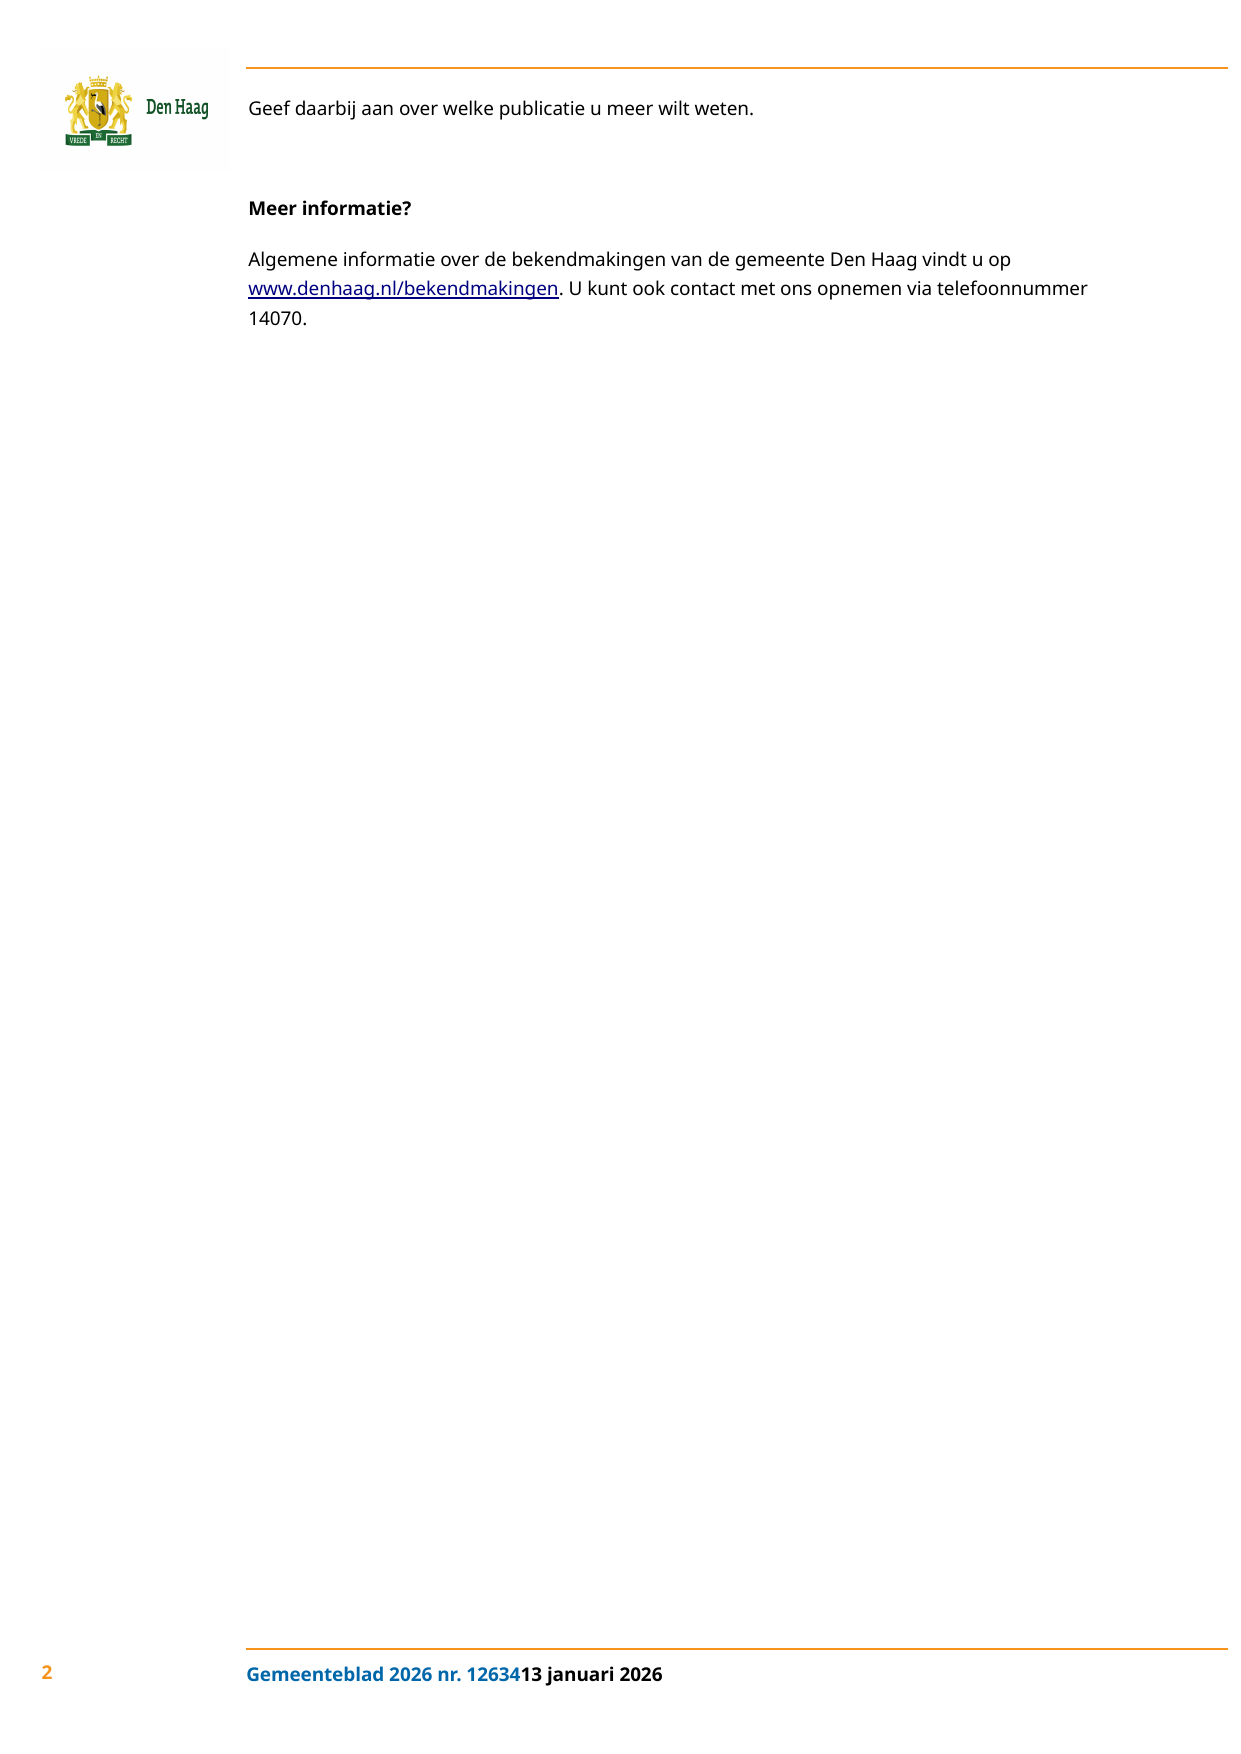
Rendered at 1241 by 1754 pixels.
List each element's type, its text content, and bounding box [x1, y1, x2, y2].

text Algemene informatie over de bekendmakingen van de gemeente Den Haag vindt u op www.denhaag.nl/bekendmakingen. U kunt ook contact met ons opnemen via telefoonnummer 14070. [248, 246, 1152, 331]
text Geef daarbij aan over welke publicatie u meer wilt weten. [248, 95, 1152, 121]
picture [41, 47, 231, 172]
text Meer informatie? [248, 196, 1152, 221]
